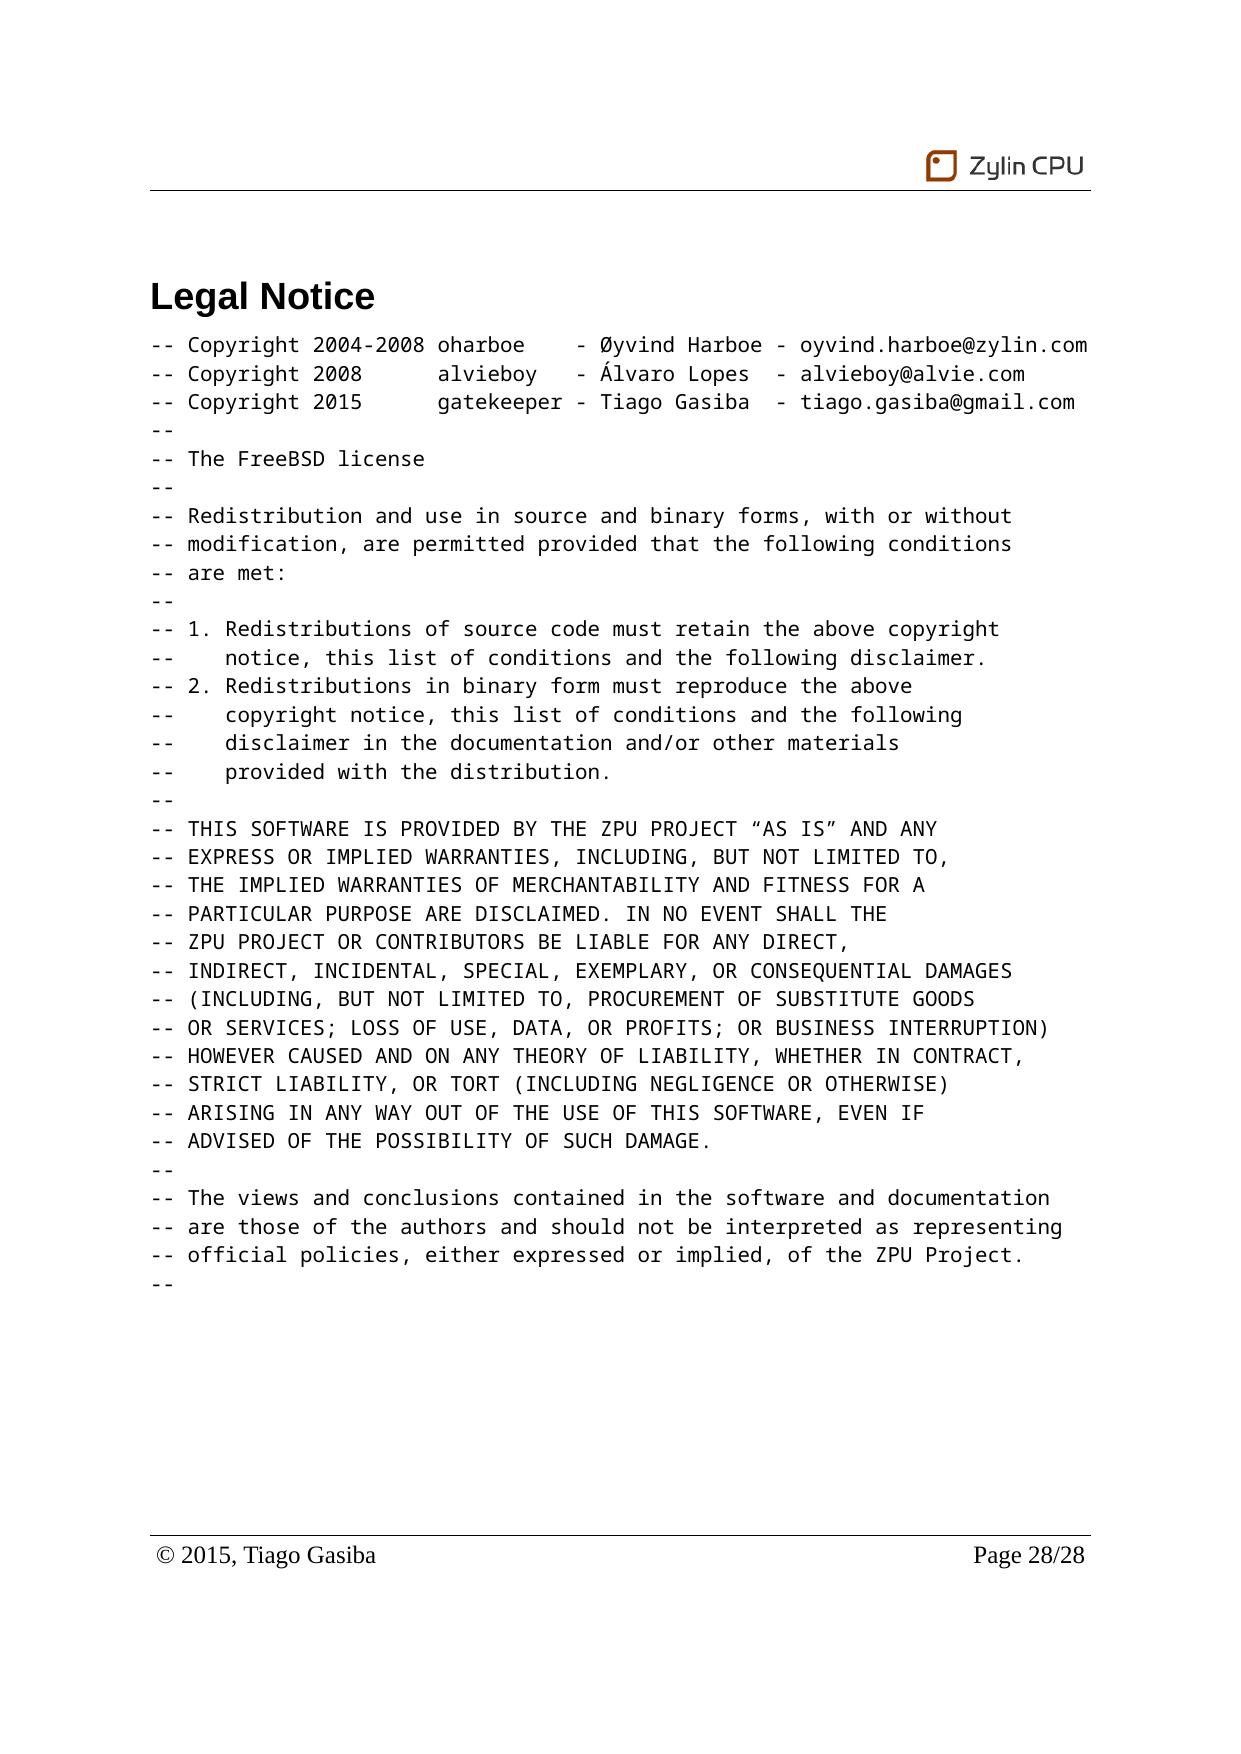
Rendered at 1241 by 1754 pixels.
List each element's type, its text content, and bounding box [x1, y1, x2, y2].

text -- The views and conclusions contained in the software and documentation [150, 1183, 1091, 1212]
text -- ZPU PROJECT OR CONTRIBUTORS BE LIABLE FOR ANY DIRECT, [150, 927, 1091, 956]
text -- disclaimer in the documentation and/or other materials [150, 728, 1091, 757]
text -- Copyright 2004-2008 oharboe - Øyvind Harboe - oyvind.harboe@zylin.com [150, 330, 1091, 359]
text -- [150, 1269, 1091, 1297]
text -- official policies, either expressed or implied, of the ZPU Project. [150, 1240, 1091, 1269]
text -- copyright notice, this list of conditions and the following [150, 700, 1091, 728]
text -- THE IMPLIED WARRANTIES OF MERCHANTABILITY AND FITNESS FOR A [150, 871, 1091, 899]
text -- Redistribution and use in source and binary forms, with or without [150, 501, 1091, 529]
text -- Copyright 2008 alvieboy - Álvaro Lopes - alvieboy@alvie.com [150, 359, 1091, 387]
text -- notice, this list of conditions and the following disclaimer. [150, 643, 1091, 671]
text -- provided with the distribution. [150, 757, 1091, 785]
text -- THIS SOFTWARE IS PROVIDED BY THE ZPU PROJECT “AS IS” AND ANY [150, 814, 1091, 842]
text -- [150, 416, 1091, 444]
text -- PARTICULAR PURPOSE ARE DISCLAIMED. IN NO EVENT SHALL THE [150, 899, 1091, 927]
text -- 2. Redistributions in binary form must reproduce the above [150, 671, 1091, 700]
text -- STRICT LIABILITY, OR TORT (INCLUDING NEGLIGENCE OR OTHERWISE) [150, 1069, 1091, 1098]
text -- [150, 1155, 1091, 1183]
text -- are those of the authors and should not be interpreted as representing [150, 1212, 1091, 1240]
text -- [150, 785, 1091, 814]
text -- OR SERVICES; LOSS OF USE, DATA, OR PROFITS; OR BUSINESS INTERRUPTION) [150, 1013, 1091, 1041]
text -- HOWEVER CAUSED AND ON ANY THEORY OF LIABILITY, WHETHER IN CONTRACT, [150, 1041, 1091, 1069]
text -- EXPRESS OR IMPLIED WARRANTIES, INCLUDING, BUT NOT LIMITED TO, [150, 842, 1091, 871]
text -- [150, 472, 1091, 501]
text -- The FreeBSD license [150, 444, 1091, 472]
text -- ARISING IN ANY WAY OUT OF THE USE OF THIS SOFTWARE, EVEN IF [150, 1098, 1091, 1126]
text -- INDIRECT, INCIDENTAL, SPECIAL, EXEMPLARY, OR CONSEQUENTIAL DAMAGES [150, 956, 1091, 984]
text -- Copyright 2015 gatekeeper - Tiago Gasiba - tiago.gasiba@gmail.com [150, 387, 1091, 416]
text -- modification, are permitted provided that the following conditions [150, 529, 1091, 558]
text -- ADVISED OF THE POSSIBILITY OF SUCH DAMAGE. [150, 1126, 1091, 1155]
picture [922, 148, 1151, 185]
text -- [150, 586, 1091, 614]
text -- 1. Redistributions of source code must retain the above copyright [150, 614, 1091, 643]
text -- are met: [150, 558, 1091, 586]
subtitle Legal Notice [150, 274, 1091, 318]
text -- (INCLUDING, BUT NOT LIMITED TO, PROCUREMENT OF SUBSTITUTE GOODS [150, 984, 1091, 1013]
